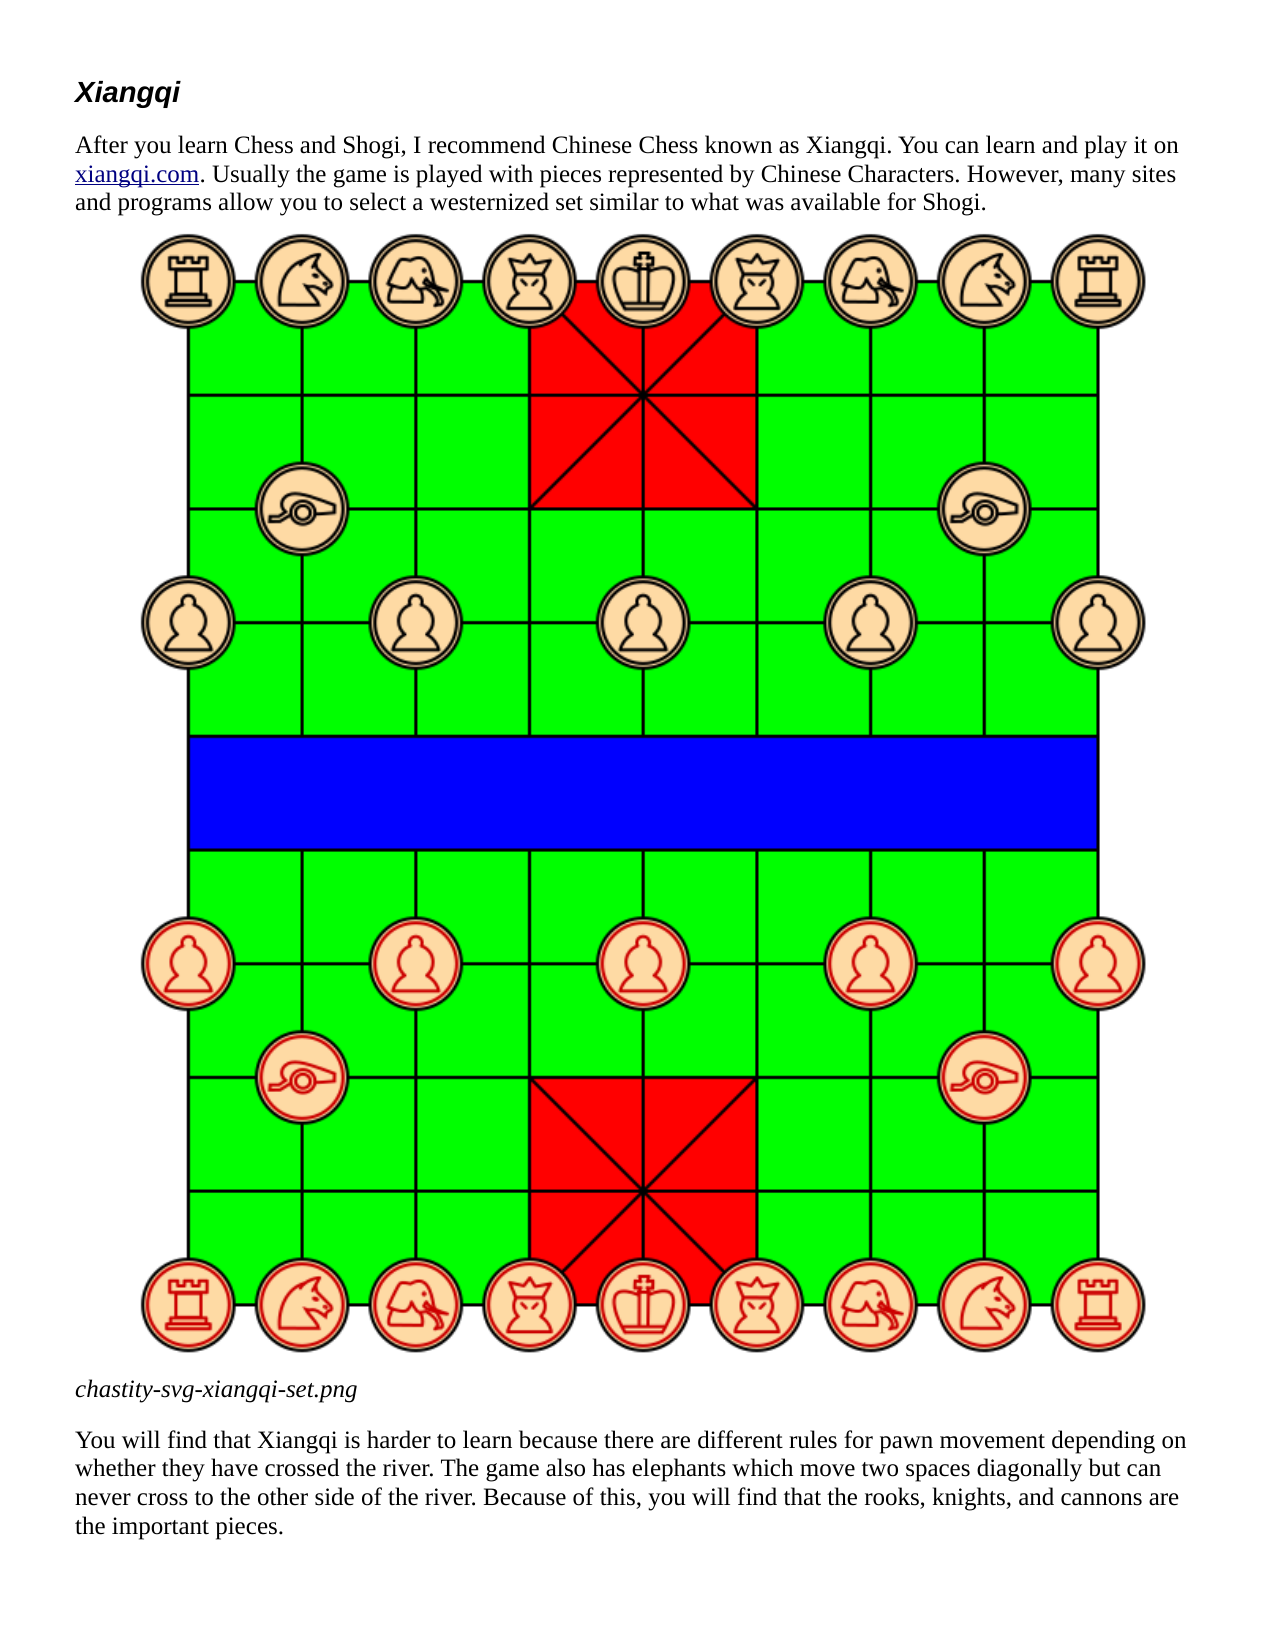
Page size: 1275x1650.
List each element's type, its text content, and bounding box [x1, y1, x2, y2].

subtitle Xiangqi [75, 75, 1200, 108]
text After you learn Chess and Shogi, I recommend Chinese Chess known as Xiangqi. You can learn and play it on xiangqi.com. Usually the game is played with pieces represented by Chinese Characters. However, many sites and programs allow you to select a westernized set similar to what was available for Shogi. [75, 130, 1200, 216]
text You will find that Xiangqi is harder to learn because there are different rules for pawn movement depending on whether they have crossed the river. The game also has elephants which move two spaces diagonally but can never cross to the other side of the river. Because of this, you will find that the rooks, knights, and cannons are the important pieces. [75, 1425, 1200, 1540]
text chastity-svg-xiangqi-set.png [75, 1374, 1200, 1403]
picture [75, 225, 1212, 1362]
